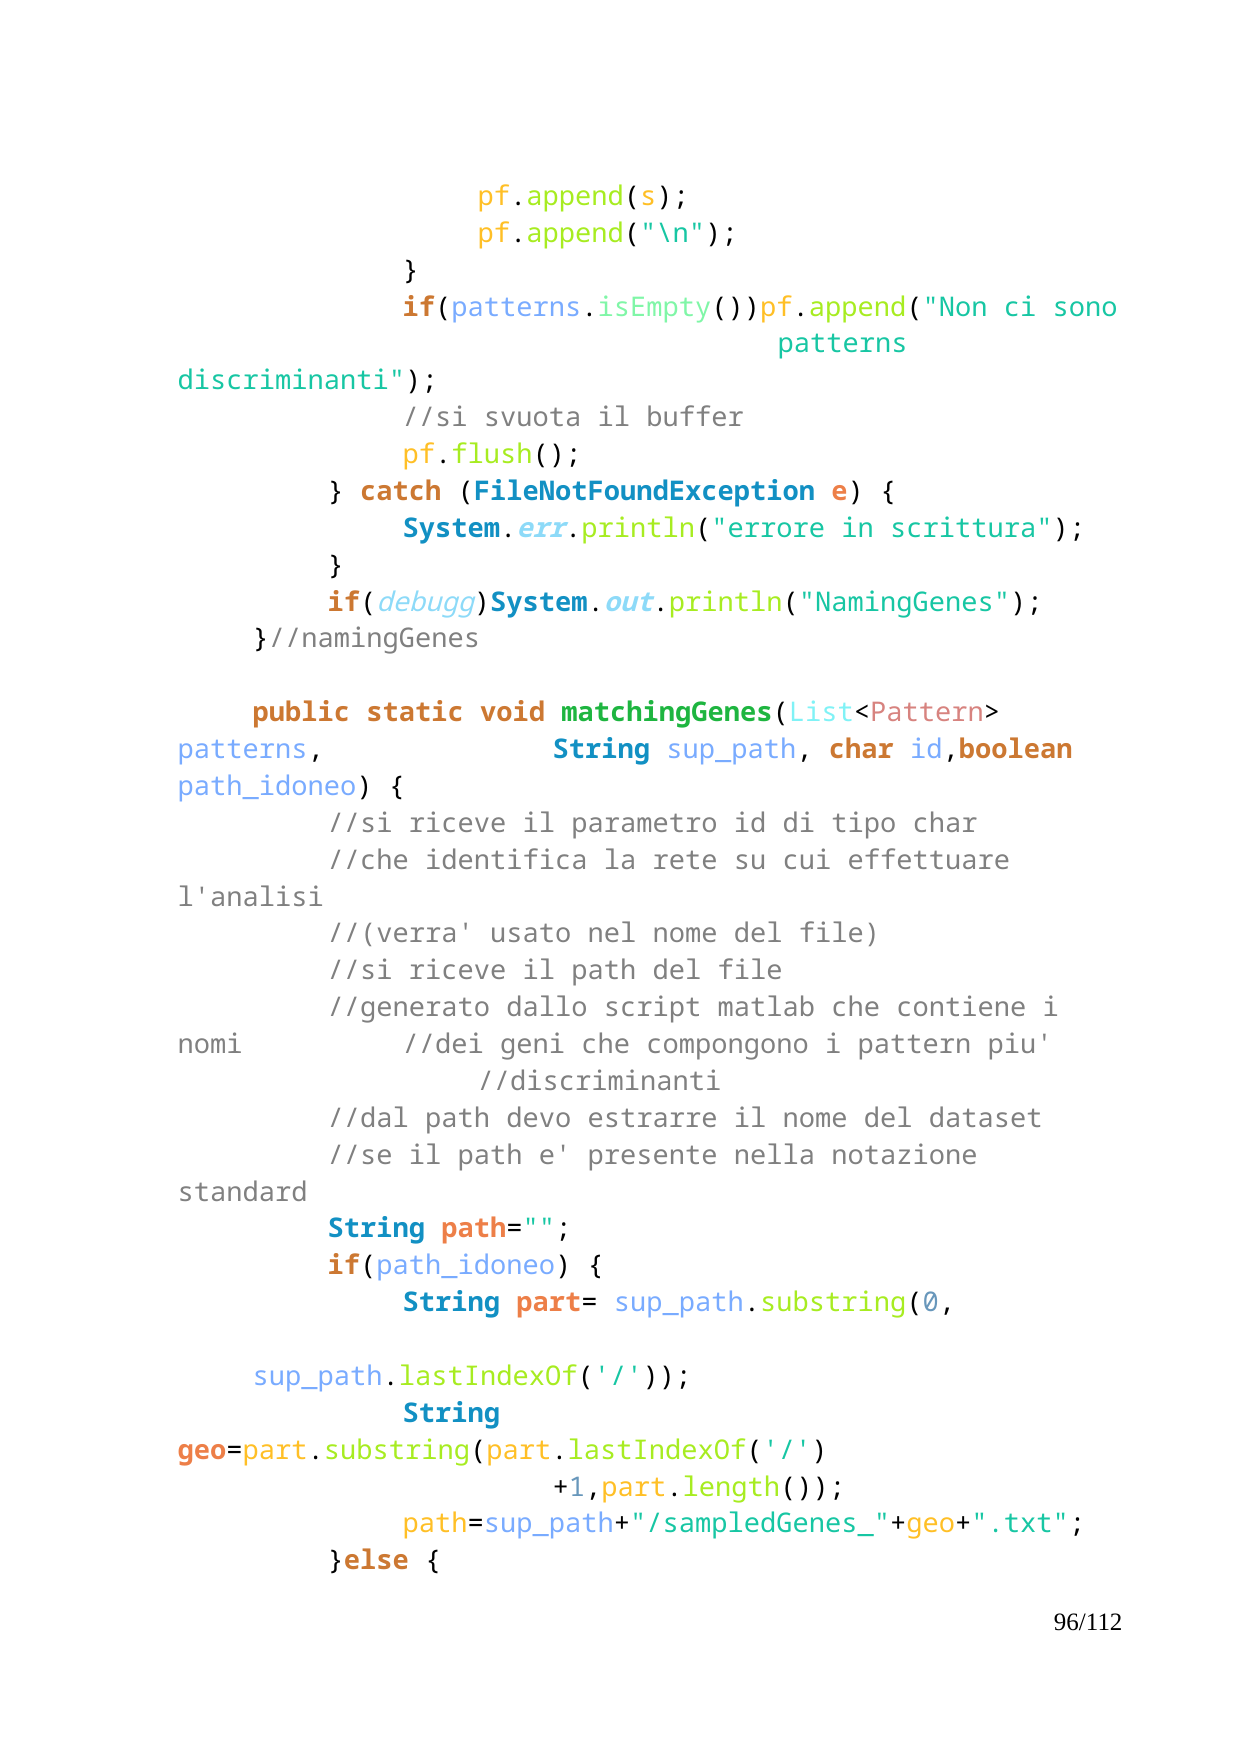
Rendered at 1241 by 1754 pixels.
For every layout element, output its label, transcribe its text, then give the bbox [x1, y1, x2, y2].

text if(patterns.isEmpty())pf.append("Non ci sono patterns discriminanti"); [177, 287, 1122, 398]
text }else { [177, 1541, 1122, 1578]
text //si svuota il buffer [177, 398, 1122, 434]
text if(path_idoneo) { [177, 1246, 1122, 1283]
text if(debugg)System.out.println("NamingGenes"); [177, 582, 1122, 619]
text //che identifica la rete su cui effettuare l'analisi [177, 840, 1122, 914]
text } catch (FileNotFoundException e) { [177, 471, 1122, 508]
text pf.append(s); [177, 176, 1122, 213]
text String part= sup_path.substring(0, sup_path.lastIndexOf('/')); [177, 1283, 1122, 1393]
text //generato dallo script matlab che contiene i nomi //dei geni che compongono i pattern piu' //discriminanti [177, 988, 1122, 1098]
text pf.append("\n"); [177, 213, 1122, 250]
text //si riceve il parametro id di tipo char [177, 803, 1122, 840]
text //si riceve il path del file [177, 951, 1122, 988]
text public static void matchingGenes(List<Pattern> patterns, String sup_path, char id,boolean path_idoneo) { [177, 693, 1122, 803]
text }//namingGenes [177, 619, 1122, 656]
text String path=""; [177, 1209, 1122, 1246]
text //dal path devo estrarre il nome del dataset [177, 1098, 1122, 1135]
text pf.flush(); [177, 434, 1122, 471]
text } [177, 545, 1122, 582]
text String geo=part.substring(part.lastIndexOf('/') +1,part.length()); [177, 1393, 1122, 1504]
text } [177, 250, 1122, 287]
text System.err.println("errore in scrittura"); [177, 508, 1122, 545]
text //se il path e' presente nella notazione standard [177, 1135, 1122, 1209]
text //(verra' usato nel nome del file) [177, 914, 1122, 951]
text path=sup_path+"/sampledGenes_"+geo+".txt"; [177, 1504, 1122, 1541]
